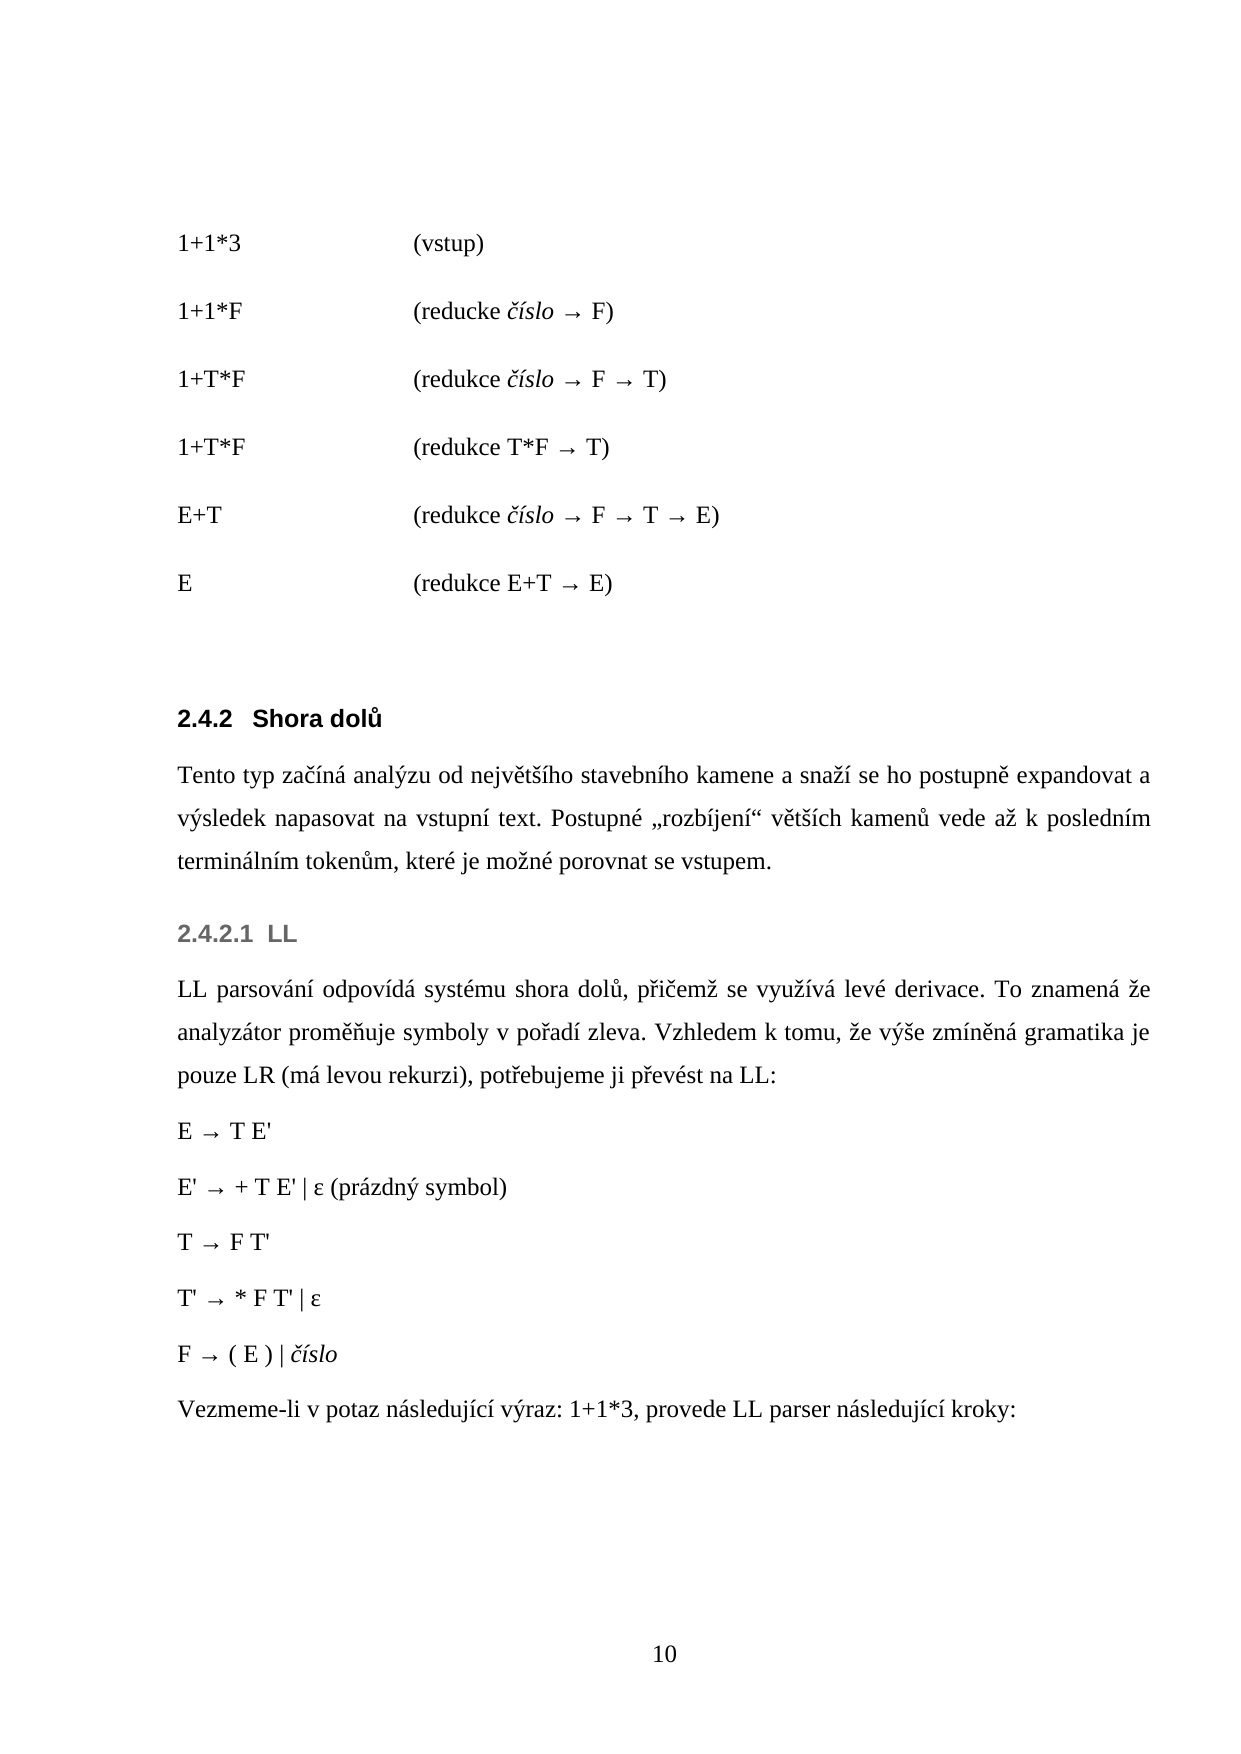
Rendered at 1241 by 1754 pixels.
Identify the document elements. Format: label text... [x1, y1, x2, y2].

subtitle LL [177, 919, 1152, 947]
table_cell (redukce E+T → E) [413, 556, 1151, 624]
table_cell 1+T*F [177, 352, 413, 420]
text F → ( E ) | číslo [177, 1339, 1152, 1367]
table_cell (redukce číslo → F → T → E) [413, 488, 1151, 556]
text T' → * F T' | ε [177, 1283, 1152, 1312]
text E' → + T E' | ε (prázdný symbol) [177, 1172, 1152, 1201]
text E → T E' [177, 1116, 1152, 1145]
text Tento typ začíná analýzu od největšího stavebního kamene a snaží se ho postupně expandovat a výsledek napasovat na vstupní text. Postupné „rozbíjení“ větších kamenů vede až k posledním terminálním tokenům, které je možné porovnat se vstupem. [177, 760, 1152, 875]
table_cell E+T [177, 488, 413, 556]
table_cell 1+T*F [177, 420, 413, 488]
table_cell (redukce číslo → F → T) [413, 352, 1151, 420]
table_cell E [177, 556, 413, 624]
text LL parsování odpovídá systému shora dolů, přičemž se využívá levé derivace. To znamená že analyzátor proměňuje symboly v pořadí zleva. Vzhledem k tomu, že výše zmíněná gramatika je pouze LR (má levou rekurzi), potřebujeme ji převést na LL: [177, 974, 1152, 1089]
table_cell (reducke číslo → F) [413, 284, 1151, 352]
table_header 1+1*3 [177, 216, 413, 284]
subtitle Shora dolů [177, 704, 1152, 733]
text T → F T' [177, 1227, 1152, 1256]
table_cell (redukce T*F → T) [413, 420, 1151, 488]
table_header (vstup) [413, 216, 1151, 284]
table_cell 1+1*F [177, 284, 413, 352]
text Vezmeme-li v potaz následující výraz: 1+1*3, provede LL parser následující kroky: [177, 1394, 1152, 1423]
